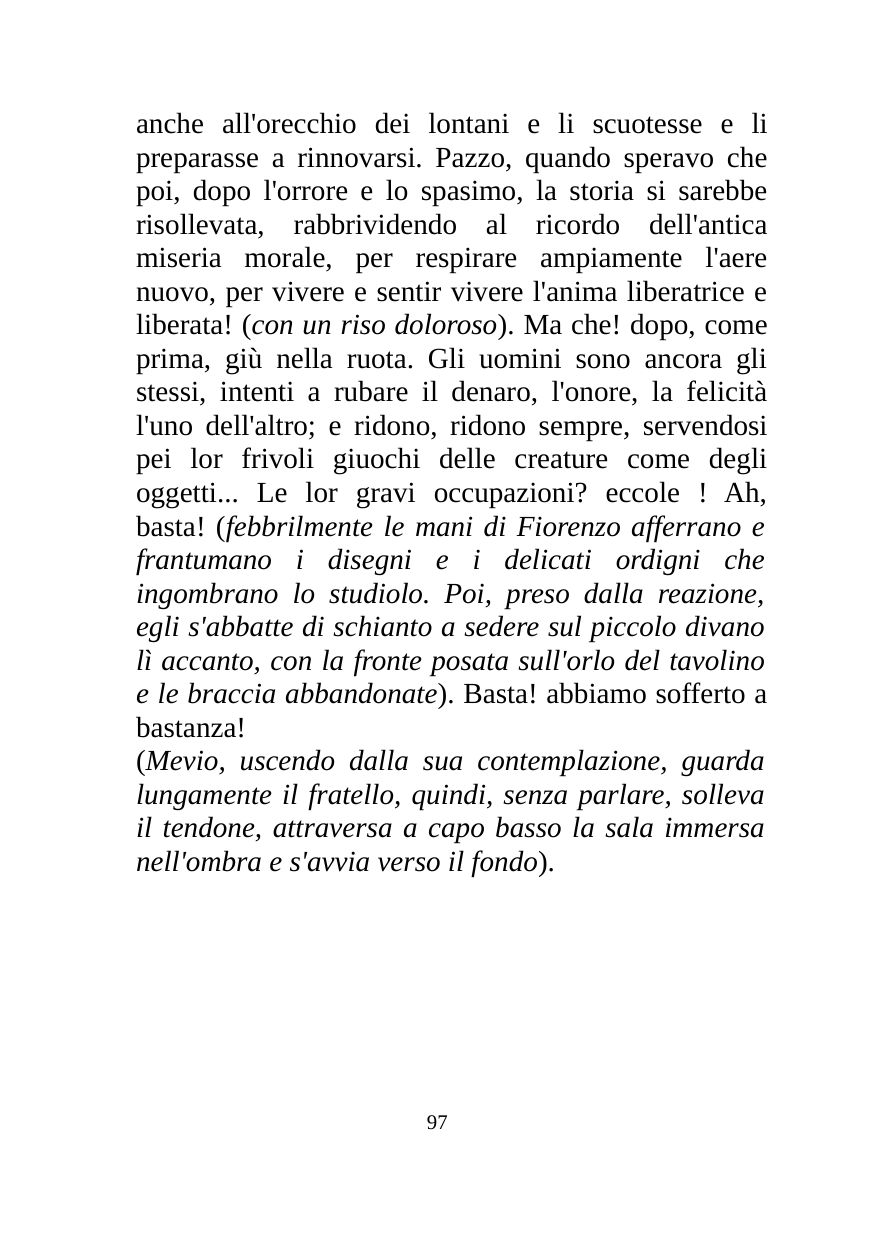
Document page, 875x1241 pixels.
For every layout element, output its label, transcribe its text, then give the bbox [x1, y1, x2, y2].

text anche all'orecchio dei lontani e li scuotesse e li preparasse a rinnovarsi. Pazzo, quando speravo che poi, dopo l'orrore e lo spasimo, la storia si sarebbe risollevata, rabbrividendo al ricordo dell'antica miseria morale, per respirare ampiamente l'aere nuovo, per vivere e sentir vivere l'anima liberatrice e liberata! (con un riso doloroso). Ma che! dopo, come prima, giù nella ruota. Gli uomini sono ancora gli stessi, intenti a rubare il denaro, l'onore, la felicità l'uno dell'altro; e ridono, ridono sempre, servendosi pei lor frivoli giuochi delle creature come degli oggetti... Le lor gravi occupazioni? eccole ! Ah, basta! (febbrilmente le mani di Fiorenzo afferrano e frantumano i disegni e i delicati ordigni che ingombrano lo studiolo. Poi, preso dalla reazione, egli s'abbatte di schianto a sedere sul piccolo divano lì accanto, con la fronte posata sull'orlo del tavolino e le braccia abbandonate). Basta! abbiamo sofferto a bastanza! [106, 106, 768, 743]
text (Mevio, uscendo dalla sua contemplazione, guarda lungamente il fratello, quindi, senza parlare, solleva il tendone, attraversa a capo basso la sala immersa nell'ombra e s'avvia verso il fondo). [136, 743, 768, 878]
